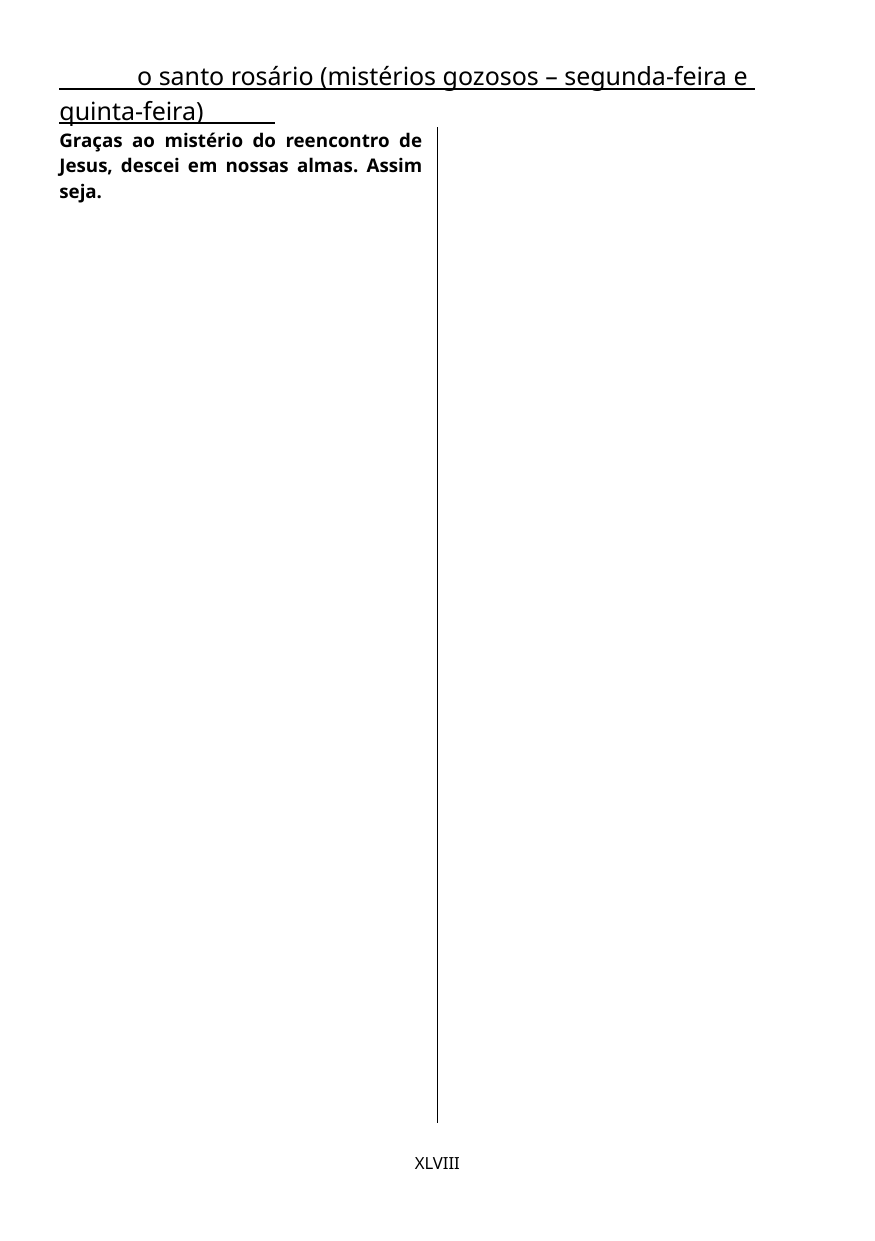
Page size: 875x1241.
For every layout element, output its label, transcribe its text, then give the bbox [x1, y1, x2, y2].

text Graças ao mistério do reencontro de Jesus, descei em nossas almas. Assim seja. [59, 127, 422, 204]
